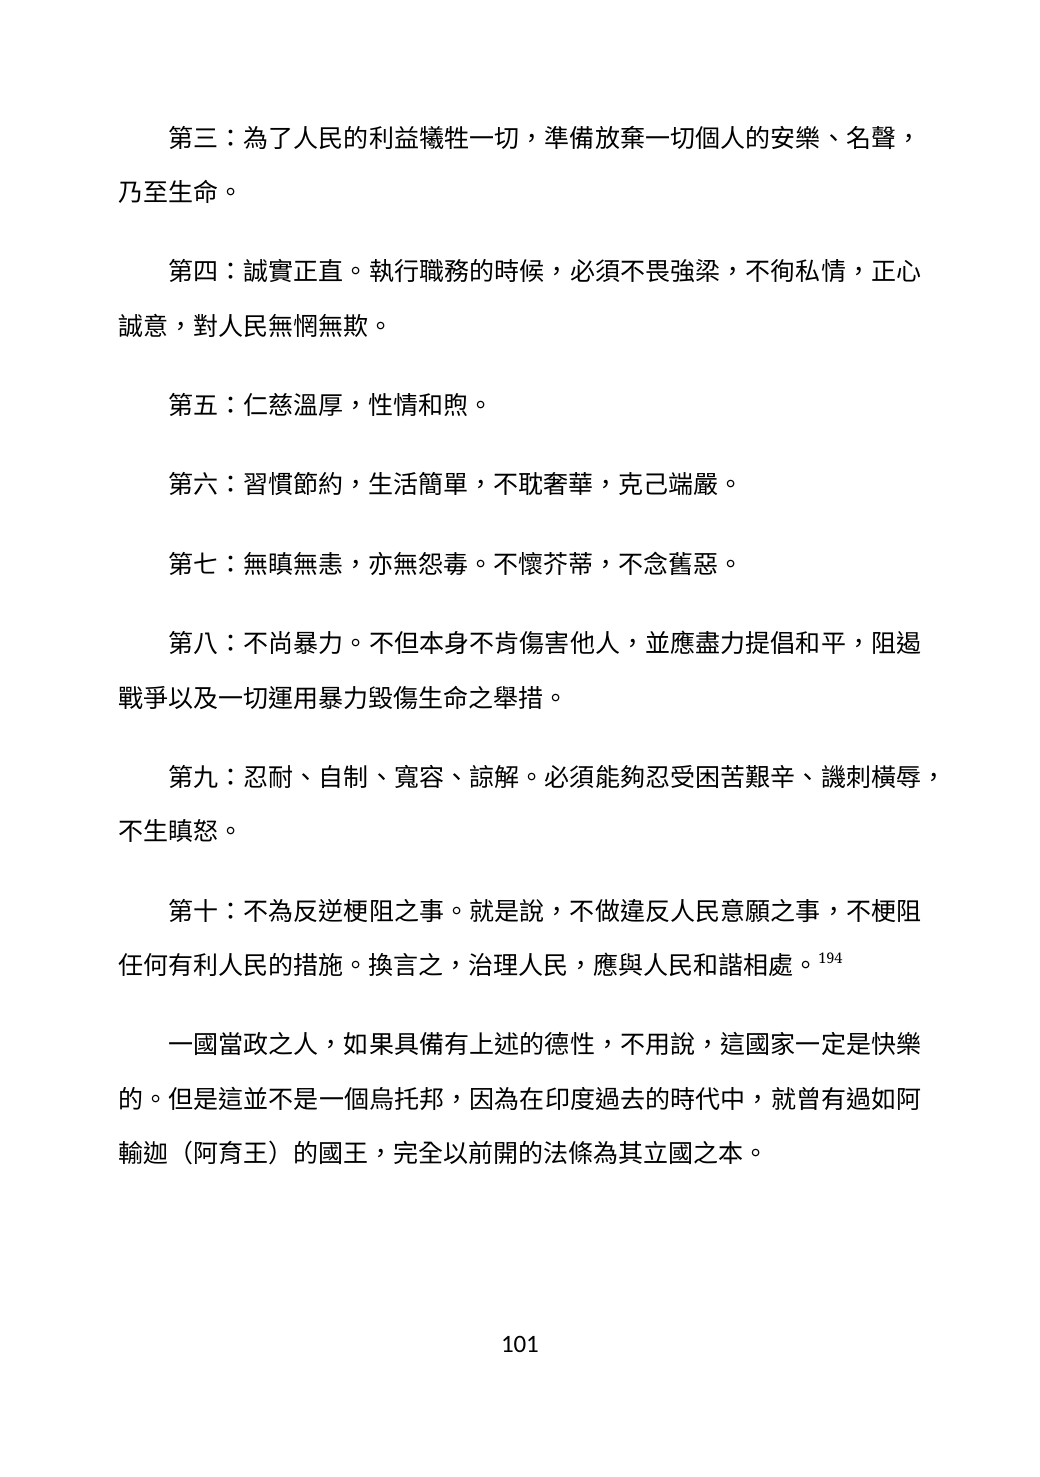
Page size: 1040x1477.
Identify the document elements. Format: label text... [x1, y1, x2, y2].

text 第五：仁慈溫厚，性情和煦。 [118, 386, 921, 422]
text 第八：不尚暴力。不但本身不肯傷害他人，並應盡力提倡和平，阻遏戰爭以及一切運用暴力毀傷生命之舉措。 [118, 624, 921, 714]
text 第三：為了人民的利益犧牲一切，準備放棄一切個人的安樂、名聲，乃至生命。 [118, 118, 921, 209]
text 第九：忍耐、自制、寬容、諒解。必須能夠忍受困苦艱辛、譏刺橫辱，不生瞋怒。 [118, 757, 921, 848]
text 第七：無瞋無恚，亦無怨毒。不懷芥蒂，不念舊惡。 [118, 544, 921, 581]
text 第十：不為反逆梗阻之事。就是說，不做違反人民意願之事，不梗阻任何有利人民的措施。換言之，治理人民，應與人民和諧相處。 [118, 891, 921, 982]
text 第四：誠實正直。執行職務的時候，必須不畏強梁，不徇私情，正心誠意，對人民無惘無欺。 [118, 252, 921, 342]
text 第六：習慣節約，生活簡單，不耽奢華，克己端嚴。 [118, 465, 921, 501]
text 一國當政之人，如果具備有上述的德性，不用說，這國家一定是快樂的。但是這並不是一個烏托邦，因為在印度過去的時代中，就曾有過如阿輸迦（阿育王）的國王，完全以前開的法條為其立國之本。 [118, 1025, 921, 1170]
